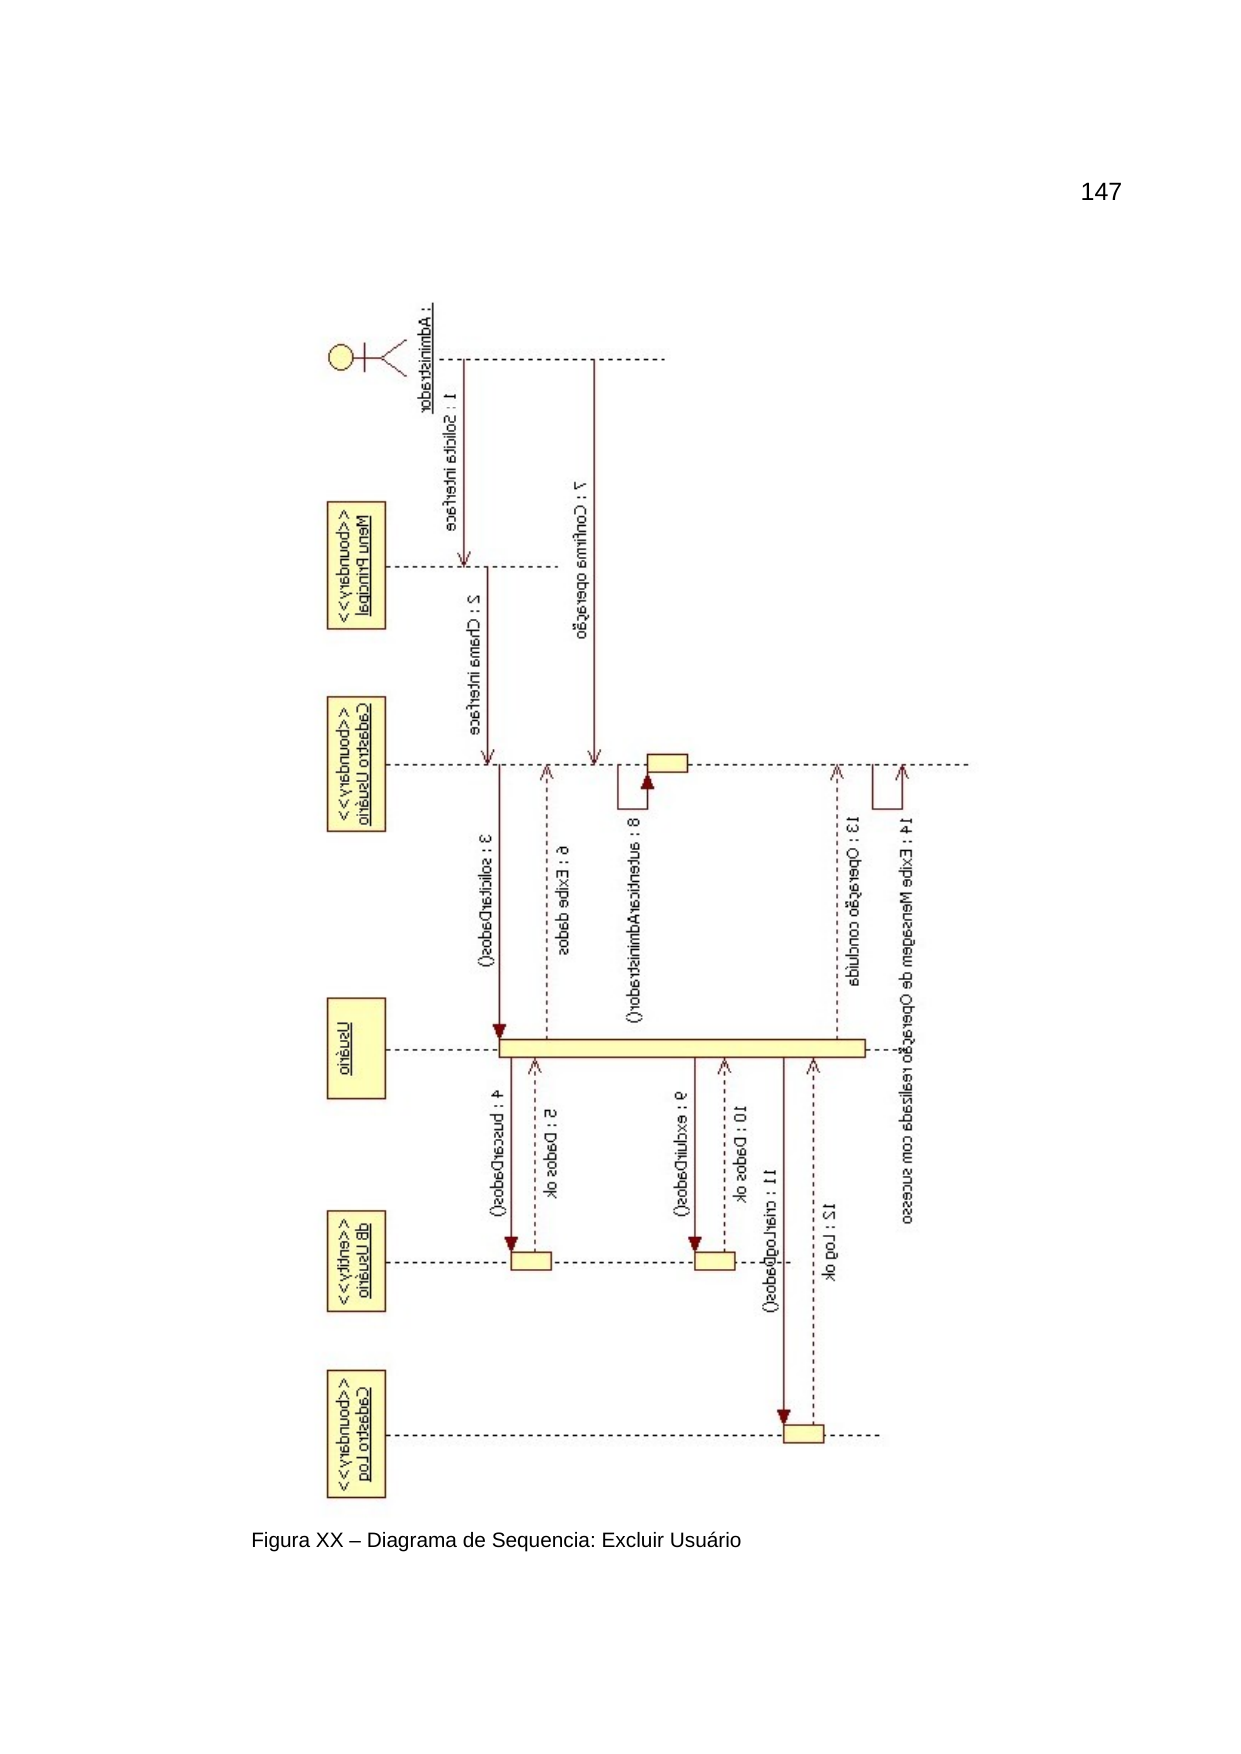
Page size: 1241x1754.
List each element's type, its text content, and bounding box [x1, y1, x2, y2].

picture [297, 265, 1002, 1528]
text Figura XX – Diagrama de Sequencia: Excluir Usuário [177, 1528, 1122, 1552]
